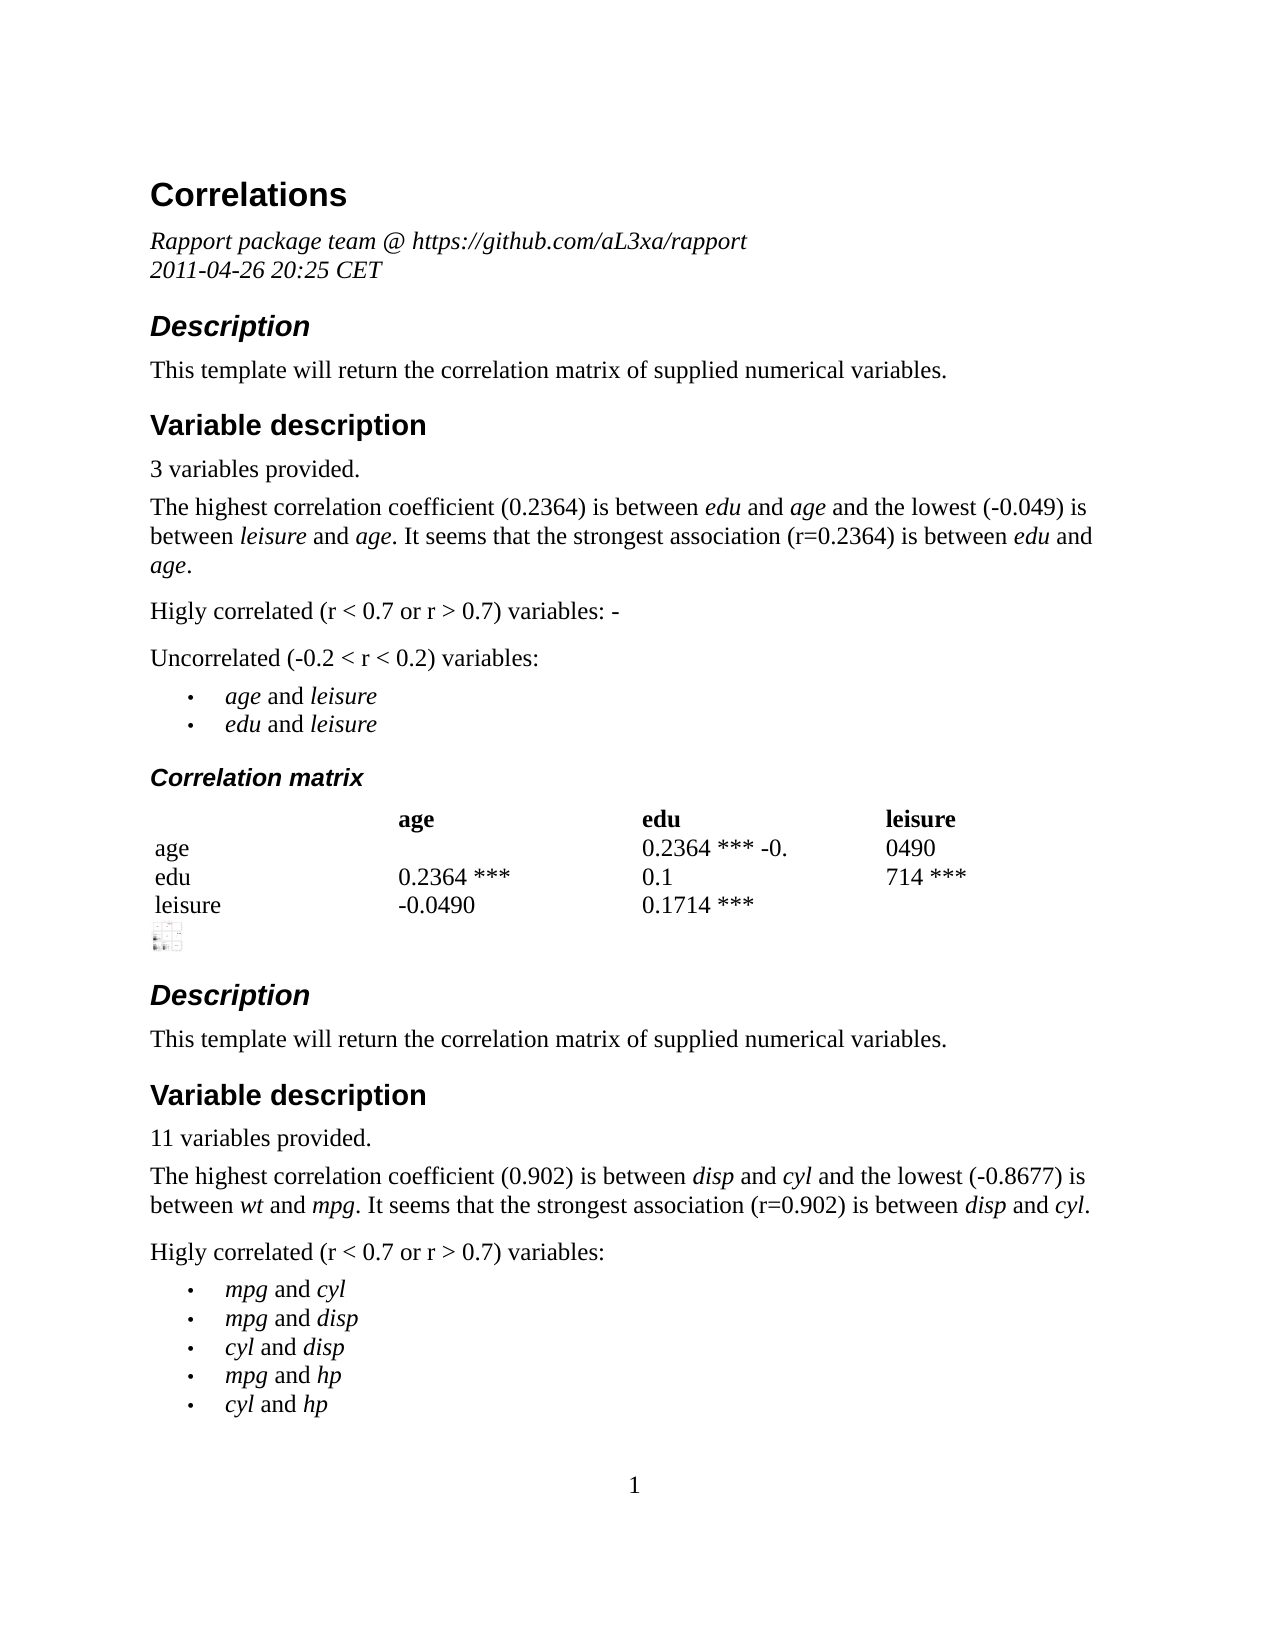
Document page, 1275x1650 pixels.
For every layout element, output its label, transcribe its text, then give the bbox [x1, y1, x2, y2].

subtitle Description [150, 309, 1125, 342]
table_header edu [638, 804, 881, 833]
text 11 variables provided. [150, 1123, 1125, 1152]
table_cell 0.1714 *** [638, 891, 881, 919]
text This template will return the correlation matrix of supplied numerical variables. [150, 355, 1125, 383]
subtitle Variable description [150, 1077, 1125, 1111]
list cyl and disp [187, 1332, 1125, 1361]
table_header leisure [881, 804, 1125, 833]
text 3 variables provided. [150, 454, 1125, 483]
list edu and leisure [187, 709, 1125, 738]
picture [150, 919, 184, 953]
list cyl and hp [187, 1389, 1125, 1418]
list age and leisure [187, 681, 1125, 709]
table_cell 0490 [881, 833, 1125, 862]
subtitle Variable description [150, 408, 1125, 442]
subtitle Correlation matrix [150, 763, 1125, 792]
text Higly correlated (r < 0.7 or r > 0.7) variables: [150, 1237, 1125, 1265]
text The highest correlation coefficient (0.2364) is between edu and age and the lowest (-0.049) is between leisure and age. It seems that the strongest association (r=0.2364) is between edu and age. [150, 492, 1125, 578]
list mpg and cyl [187, 1274, 1125, 1303]
text Higly correlated (r < 0.7 or r > 0.7) variables: - [150, 596, 1125, 625]
subtitle Description [150, 978, 1125, 1011]
subtitle Correlations [150, 175, 1125, 214]
table_cell [881, 891, 1125, 919]
text Rapport package team @ https://github.com/aL3xa/rapport [150, 226, 1125, 255]
table_cell 0.1 [638, 862, 881, 891]
text This template will return the correlation matrix of supplied numerical variables. [150, 1024, 1125, 1052]
table_cell 0.2364 *** -0. [638, 833, 881, 862]
table_cell age [150, 833, 394, 862]
table_cell leisure [150, 891, 394, 919]
list mpg and hp [187, 1361, 1125, 1389]
table_cell edu [150, 862, 394, 891]
text 2011-04-26 20:25 CET [150, 255, 1125, 284]
table_cell 0.2364 *** [394, 862, 637, 891]
table_header age [394, 804, 637, 833]
list mpg and disp [187, 1303, 1125, 1332]
text The highest correlation coefficient (0.902) is between disp and cyl and the lowest (-0.8677) is between wt and mpg. It seems that the strongest association (r=0.902) is between disp and cyl. [150, 1161, 1125, 1219]
table_cell -0.0490 [394, 891, 637, 919]
table_cell 714 *** [881, 862, 1125, 891]
text Uncorrelated (-0.2 < r < 0.2) variables: [150, 643, 1125, 672]
table_header [150, 804, 394, 833]
table_cell [394, 833, 637, 862]
